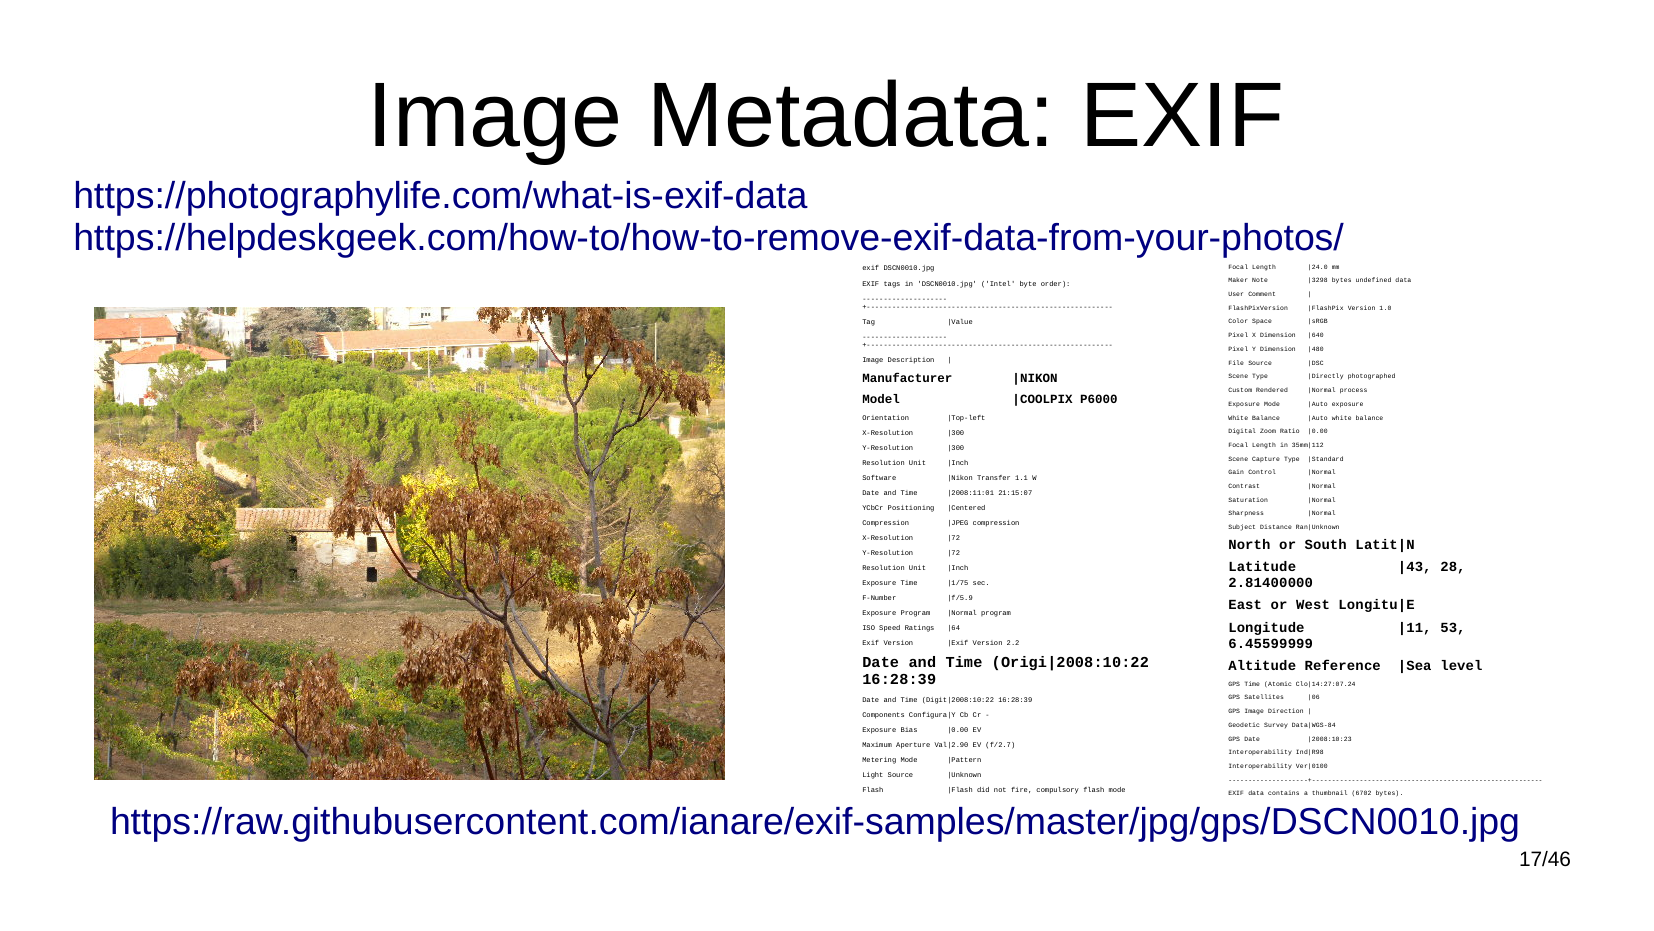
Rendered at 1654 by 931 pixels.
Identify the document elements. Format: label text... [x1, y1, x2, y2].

list exif DSCN0010.jpg EXIF tags in 'DSCN0010.jpg' ('Intel' byte order): --------------------+---------------------------------------------------------- Tag |Value --------------------+---------------------------------------------------------- Image Description | Manufacturer |NIKON Model |COOLPIX P6000 Orientation |Top-left X-Resolution |300 Y-Resolution |300 Resolution Unit |Inch Software |Nikon Transfer 1.1 W Date and Time |2008:11:01 21:15:07 YCbCr Positioning |Centered Compression |JPEG compression X-Resolution |72 Y-Resolution |72 Resolution Unit |Inch Exposure Time |1/75 sec. F-Number |f/5.9 Exposure Program |Normal program ISO Speed Ratings |64 Exif Version |Exif Version 2.2 Date and Time (Origi|2008:10:22 16:28:39 Date and Time (Digit|2008:10:22 16:28:39 Components Configura|Y Cb Cr - Exposure Bias |0.00 EV Maximum Aperture Val|2.90 EV (f/2.7) Metering Mode |Pattern Light Source |Unknown Flash |Flash did not fire, compulsory flash mode [862, 266, 1182, 793]
picture [94, 307, 725, 780]
text_box https://photographylife.com/what-is-exif-data https://helpdeskgeek.com/how-to/how-to-remove-exif-data-from-your-photos/ [58, 166, 1371, 266]
list Focal Length |24.0 mm Maker Note |3298 bytes undefined data User Comment | FlashPixVersion |FlashPix Version 1.0 Color Space |sRGB Pixel X Dimension |640 Pixel Y Dimension |480 File Source |DSC Scene Type |Directly photographed Custom Rendered |Normal process Exposure Mode |Auto exposure White Balance |Auto white balance Digital Zoom Ratio |0.00 Focal Length in 35mm|112 Scene Capture Type |Standard Gain Control |Normal Contrast |Normal Saturation |Normal Sharpness |Normal Subject Distance Ran|Unknown North or South Latit|N Latitude |43, 28, 2.81400000 East or West Longitu|E Longitude |11, 53, 6.45599999 Altitude Reference |Sea level GPS Time (Atomic Clo|14:27:07.24 GPS Satellites |06 GPS Image Direction | Geodetic Survey Data|WGS-84 GPS Date |2008:10:23 Interoperability Ind|R98 Interoperability Ver|0100 --------------------+---------------------------------------------------------- EXIF data contains a thumbnail (6702 bytes). [1228, 263, 1548, 804]
text_box https://raw.githubusercontent.com/ianare/exif-samples/master/jpg/gps/DSCN0010.jpg [95, 793, 1536, 851]
title Image Metadata: EXIF [82, 37, 1571, 193]
